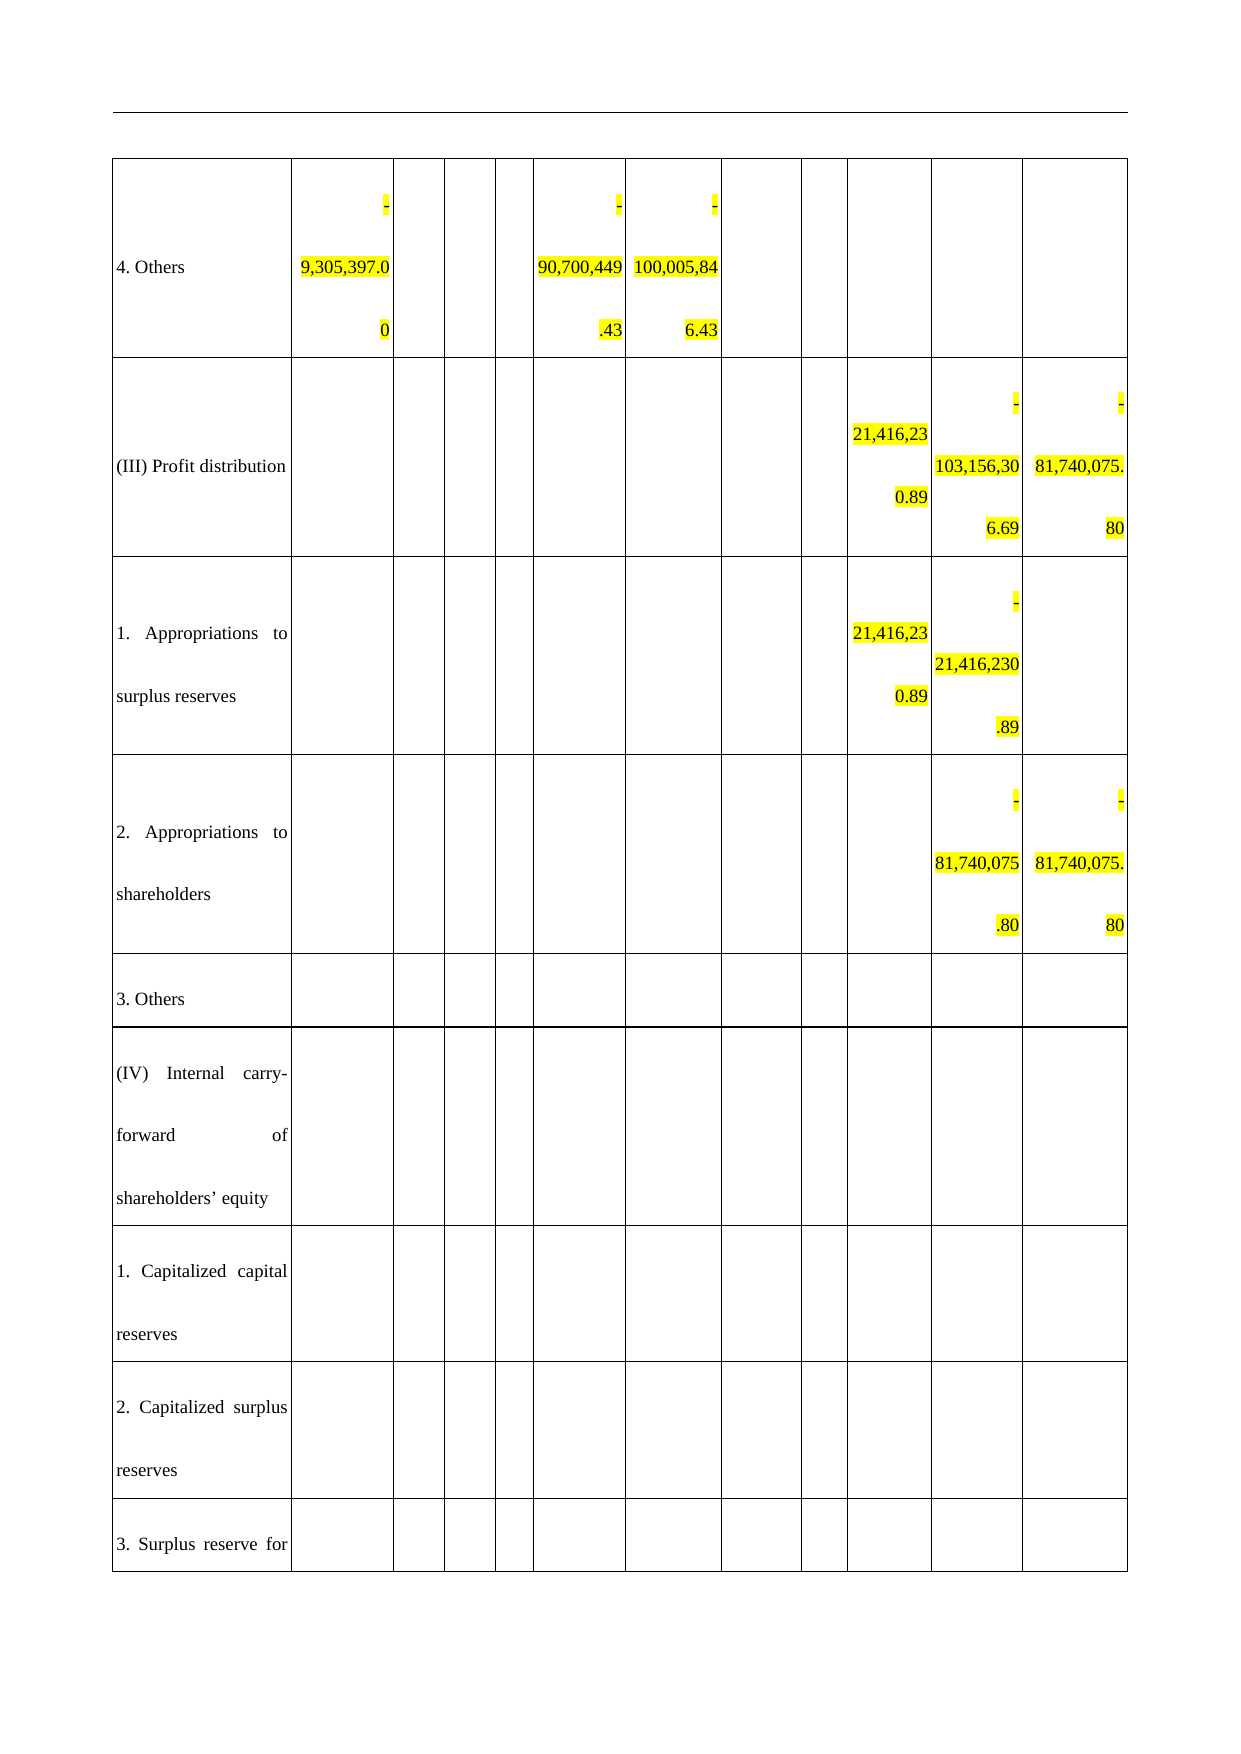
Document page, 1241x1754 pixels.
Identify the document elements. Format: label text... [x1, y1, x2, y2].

table_cell [626, 1362, 721, 1497]
table_cell [394, 1226, 444, 1361]
table_cell [534, 755, 625, 953]
table_cell [1023, 1028, 1127, 1225]
table_cell [292, 954, 393, 1026]
table_cell [394, 755, 444, 953]
table_cell [1023, 1362, 1127, 1497]
table_cell -81,740,075.80 [932, 755, 1022, 953]
table_cell 4. Others [113, 159, 291, 357]
table_cell [445, 159, 495, 357]
table_cell [802, 1226, 847, 1361]
table_cell [848, 1226, 931, 1361]
table_cell [932, 1028, 1022, 1225]
table_cell [932, 1226, 1022, 1361]
table_cell -21,416,230.89 [932, 557, 1022, 754]
table_cell [445, 358, 495, 556]
table_cell [848, 755, 931, 953]
table_cell [722, 557, 801, 754]
table_cell [394, 358, 444, 556]
table_cell [626, 1499, 721, 1571]
table_cell 2. Appropriations to shareholders [113, 755, 291, 953]
table_cell [445, 1226, 495, 1361]
table_cell [496, 954, 533, 1026]
table_cell [932, 1499, 1022, 1571]
table_cell [722, 1028, 801, 1225]
table_cell [292, 557, 393, 754]
table_cell [445, 1499, 495, 1571]
table_cell [496, 557, 533, 754]
table_cell 21,416,230.89 [848, 358, 931, 556]
table_cell (IV) Internal carry-forward of shareholders’ equity [113, 1028, 291, 1225]
table_cell 2. Capitalized surplus reserves [113, 1362, 291, 1497]
table_cell [534, 358, 625, 556]
table_cell [534, 954, 625, 1026]
table_cell [394, 1362, 444, 1497]
table_cell [496, 1028, 533, 1225]
table_cell [932, 159, 1022, 357]
table_cell 1. Capitalized capital reserves [113, 1226, 291, 1361]
table_cell [534, 1362, 625, 1497]
table_cell [292, 1362, 393, 1497]
table_cell [534, 557, 625, 754]
table_cell [496, 1226, 533, 1361]
table_cell [394, 557, 444, 754]
table_cell -100,005,846.43 [626, 159, 721, 357]
table_cell [848, 1499, 931, 1571]
table_cell [394, 954, 444, 1026]
table_cell -81,740,075.80 [1023, 755, 1127, 953]
table_cell [626, 1028, 721, 1225]
table_cell [722, 1362, 801, 1497]
table_cell [394, 1499, 444, 1571]
table_cell -103,156,306.69 [932, 358, 1022, 556]
table_cell [394, 1028, 444, 1225]
table_cell [1023, 1226, 1127, 1361]
table_cell [802, 557, 847, 754]
table_cell -9,305,397.00 [292, 159, 393, 357]
table_cell [534, 1028, 625, 1225]
table_cell 21,416,230.89 [848, 557, 931, 754]
table_cell -90,700,449.43 [534, 159, 625, 357]
table_cell [1023, 557, 1127, 754]
table_cell [802, 755, 847, 953]
table_cell [848, 954, 931, 1026]
table_cell [932, 954, 1022, 1026]
table_cell [1023, 159, 1127, 357]
table_cell [445, 755, 495, 953]
table_cell [722, 1499, 801, 1571]
table_cell -81,740,075.80 [1023, 358, 1127, 556]
table_cell [496, 755, 533, 953]
table_cell [534, 1226, 625, 1361]
table_cell [496, 358, 533, 556]
table_cell [292, 755, 393, 953]
table_cell [722, 1226, 801, 1361]
table_cell [626, 358, 721, 556]
table_cell [626, 557, 721, 754]
table_cell [626, 755, 721, 953]
table_cell [445, 1362, 495, 1497]
table_cell [496, 1499, 533, 1571]
table_cell [722, 358, 801, 556]
table_cell [292, 1028, 393, 1225]
table_cell (III) Profit distribution [113, 358, 291, 556]
table_cell [802, 1362, 847, 1497]
table_cell [722, 159, 801, 357]
table_cell [496, 1362, 533, 1497]
table_cell [292, 358, 393, 556]
table_cell 3. Surplus reserve for [113, 1499, 291, 1571]
table_cell [802, 954, 847, 1026]
table_cell [802, 1499, 847, 1571]
table_cell [848, 1362, 931, 1497]
table_cell [626, 1226, 721, 1361]
table_cell [802, 1028, 847, 1225]
table_cell [1023, 954, 1127, 1026]
table_cell [802, 358, 847, 556]
table_cell [445, 1028, 495, 1225]
table_cell [626, 954, 721, 1026]
table_cell [445, 954, 495, 1026]
table_cell 1. Appropriations to surplus reserves [113, 557, 291, 754]
table_cell [1023, 1499, 1127, 1571]
table_cell [534, 1499, 625, 1571]
table_cell 3. Others [113, 954, 291, 1026]
table_cell [848, 1028, 931, 1225]
table_cell [722, 755, 801, 953]
table_cell [292, 1499, 393, 1571]
table_cell [394, 159, 444, 357]
table_cell [496, 159, 533, 357]
table_cell [722, 954, 801, 1026]
table_cell [848, 159, 931, 357]
table_cell [292, 1226, 393, 1361]
table_cell [445, 557, 495, 754]
table_cell [932, 1362, 1022, 1497]
table_cell [802, 159, 847, 357]
